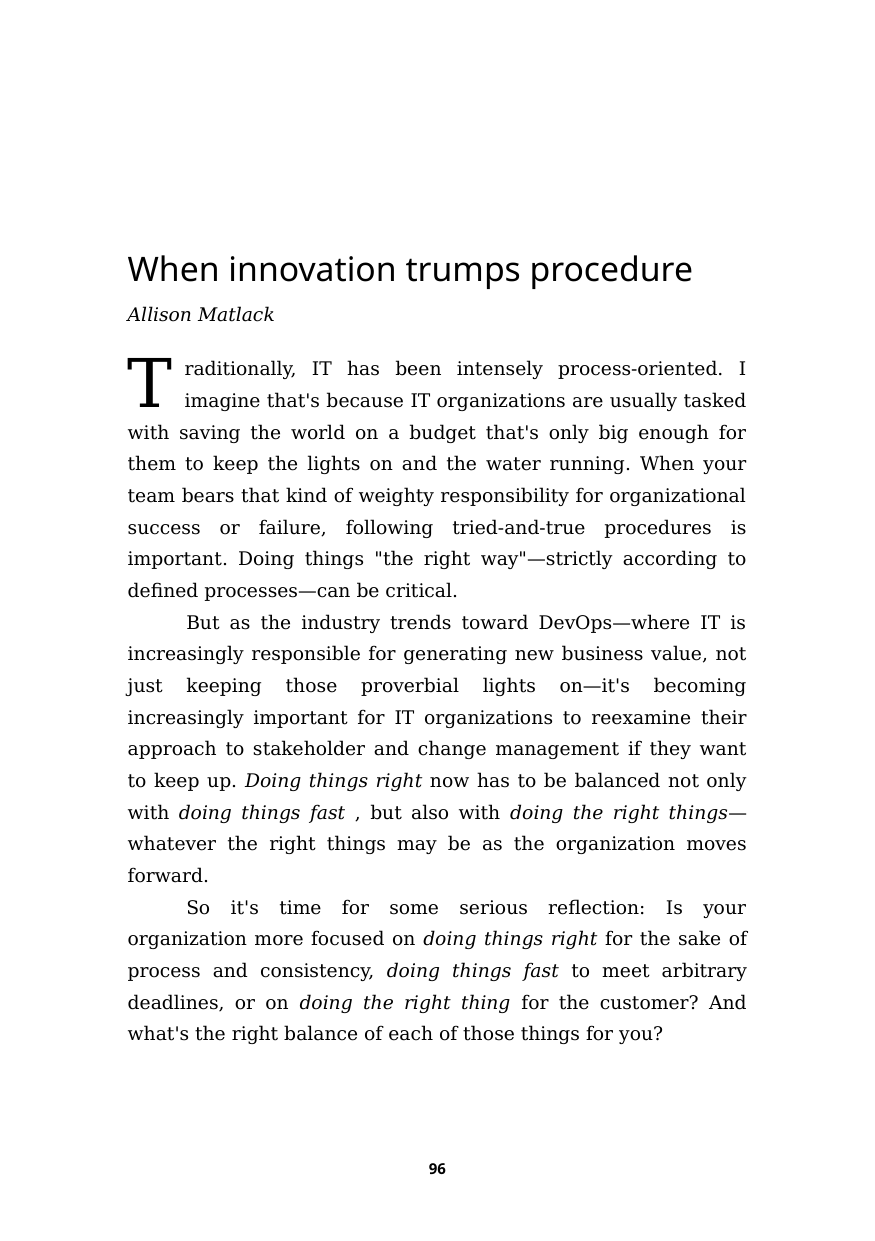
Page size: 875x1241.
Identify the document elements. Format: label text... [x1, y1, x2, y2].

text So it's time for some serious reflection: Is your organization more focused on doing things right for the sake of process and consistency, doing things fast to meet arbitrary deadlines, or on doing the right thing for the customer? And what's the right balance of each of those things for you? [127, 897, 747, 1045]
text Allison Matlack [127, 304, 747, 326]
text Traditionally, IT has been intensely process-oriented. I imagine that's because IT organizations are usually tasked with saving the world on a budget that's only big enough for them to keep the lights on and the water running. When your team bears that kind of weighty responsibility for organizational success or failure, following tried-and-true procedures is important. Doing things "the right way"—strictly according to defined processes—can be critical. [127, 358, 747, 602]
text But as the industry trends toward DevOps—where IT is increasingly responsible for generating new business value, not just keeping those proverbial lights on—it's becoming increasingly important for IT organizations to reexamine their approach to stakeholder and change management if they want to keep up. Doing things right now has to be balanced not only with doing things fast , but also with doing the right things—whatever the right things may be as the organization moves forward. [127, 612, 747, 887]
subtitle When innovation trumps procedure [127, 246, 747, 292]
